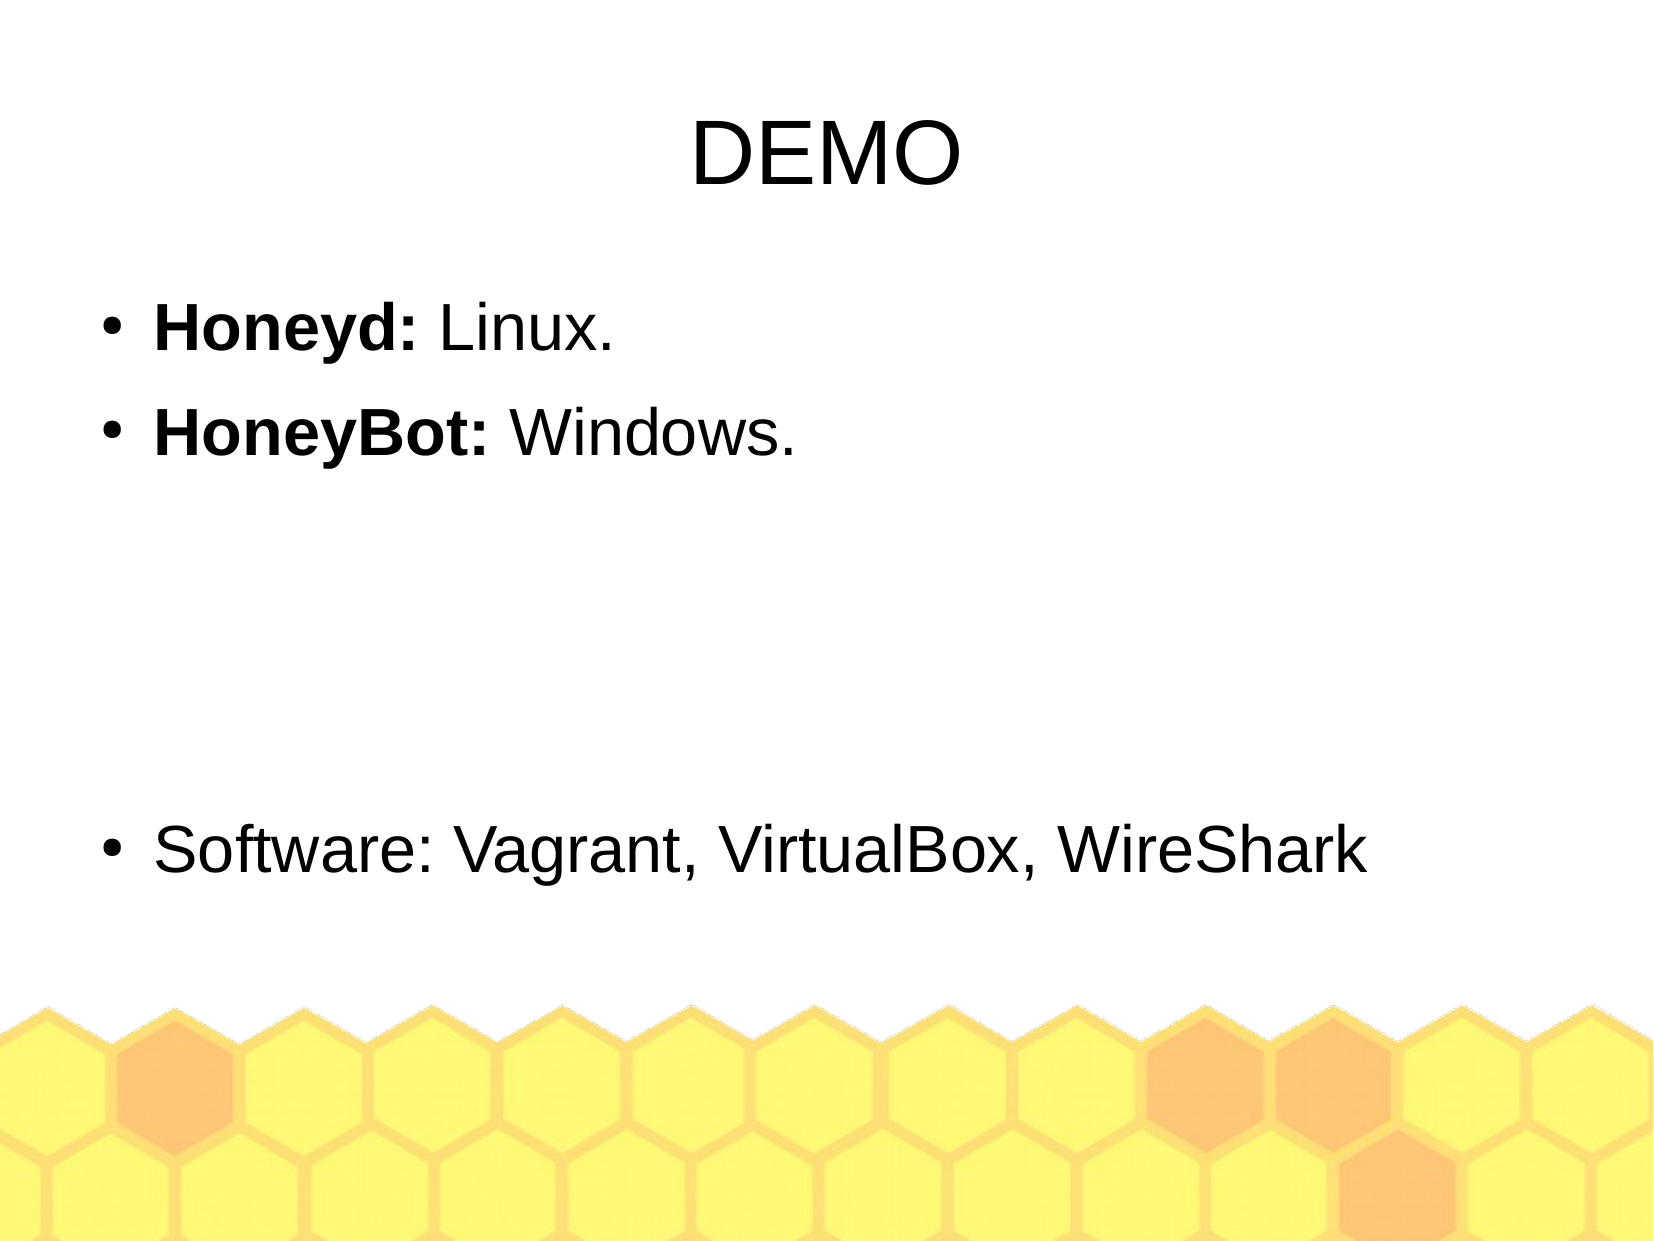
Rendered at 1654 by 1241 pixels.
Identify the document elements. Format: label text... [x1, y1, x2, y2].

list Honeyd: Linux. HoneyBot: Windows. Software: Vagrant, VirtualBox, WireShark [82, 290, 1571, 1010]
picture [0, 1001, 1654, 1241]
title DEMO [82, 49, 1571, 257]
